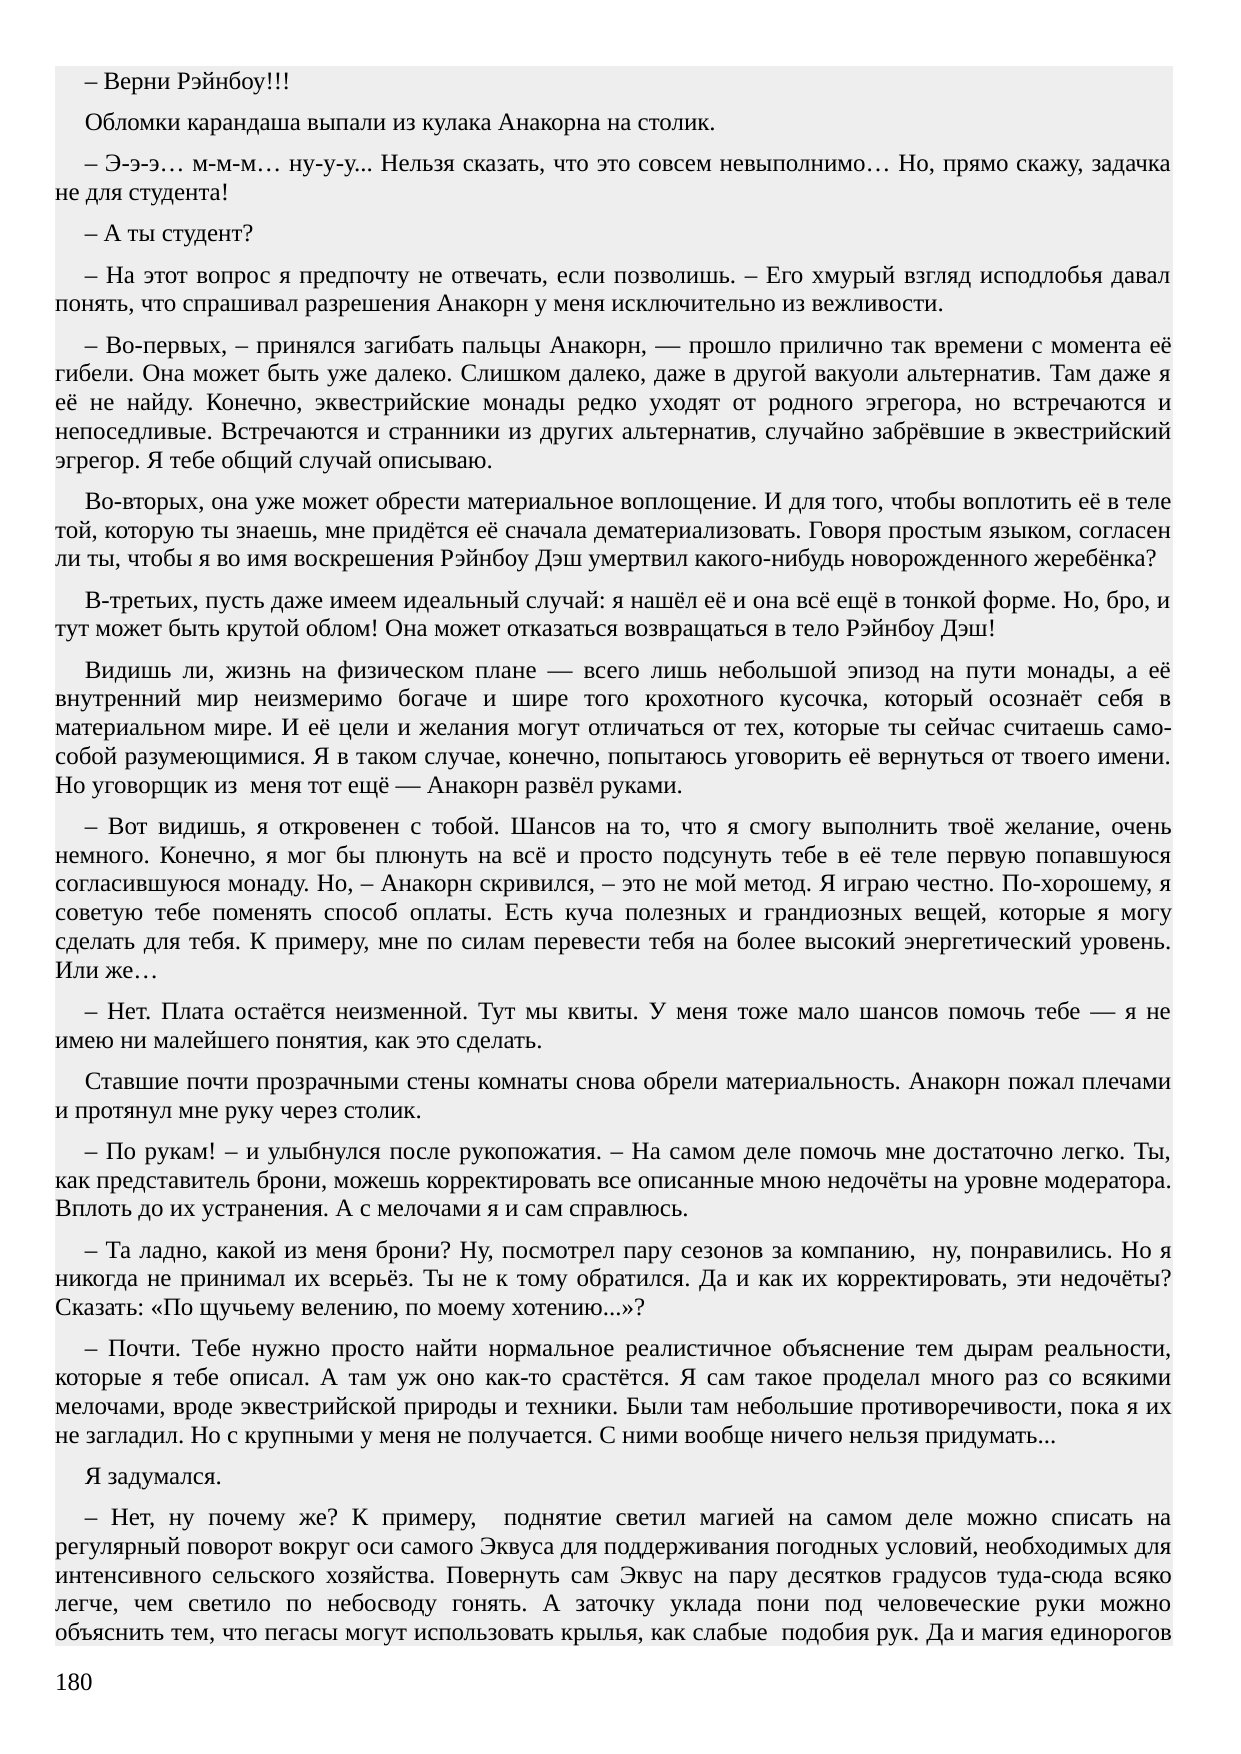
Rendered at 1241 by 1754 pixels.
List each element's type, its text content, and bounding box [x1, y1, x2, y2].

text – Во-первых, – принялся загибать пальцы Анакорн, — прошло прилично так времени с момента её гибели. Она может быть уже далеко. Слишком далеко, даже в другой вакуоли альтернатив. Там даже я её не найду. Конечно, эквестрийские монады редко уходят от родного эгрегора, но встречаются и непоседливые. Встречаются и странники из других альтернатив, случайно забрёвшие в эквестрийский эгрегор. Я тебе общий случай описываю. [55, 330, 1173, 473]
text – На этот вопрос я предпочту не отвечать, если позволишь. – Его хмурый взгляд исподлобья давал понять, что спрашивал разрешения Анакорн у меня исключительно из вежливости. [55, 260, 1173, 317]
text – Та ладно, какой из меня брони? Ну, посмотрел пару сезонов за компанию, ну, понравились. Но я никогда не принимал их всерьёз. Ты не к тому обратился. Да и как их корректировать, эти недочёты? Сказать: «По щучьему велению, по моему хотению...»? [55, 1235, 1173, 1321]
text Ставшие почти прозрачными стены комнаты снова обрели материальность. Анакорн пожал плечами и протянул мне руку через столик. [55, 1066, 1173, 1123]
text – Нет. Плата остаётся неизменной. Тут мы квиты. У меня тоже мало шансов помочь тебе — я не имею ни малейшего понятия, как это сделать. [55, 996, 1173, 1053]
text Во-вторых, она уже может обрести материальное воплощение. И для того, чтобы воплотить её в теле той, которую ты знаешь, мне придётся её сначала дематериализовать. Говоря простым языком, согласен ли ты, чтобы я во имя воскрешения Рэйнбоу Дэш умертвил какого-нибудь новорожденного жеребёнка? [55, 486, 1173, 572]
text – По рукам! – и улыбнулся после рукопожатия. – На самом деле помочь мне достаточно легко. Ты, как представитель брони, можешь корректировать все описанные мною недочёты на уровне модератора. Вплоть до их устранения. А с мелочами я и сам справлюсь. [55, 1136, 1173, 1222]
text – Почти. Тебе нужно просто найти нормальное реалистичное объяснение тем дырам реальности, которые я тебе описал. А там уж оно как-то срастётся. Я сам такое проделал много раз со всякими мелочами, вроде эквестрийской природы и техники. Были там небольшие противоречивости, пока я их не загладил. Но с крупными у меня не получается. С ними вообще ничего нельзя придумать... [55, 1333, 1173, 1448]
text В-третьих, пусть даже имеем идеальный случай: я нашёл её и она всё ещё в тонкой форме. Но, бро, и тут может быть крутой облом! Она может отказаться возвращаться в тело Рэйнбоу Дэш! [55, 585, 1173, 642]
text Я задумался. [55, 1461, 1173, 1490]
text – Нет, ну почему же? К примеру, поднятие светил магией на самом деле можно списать на регулярный поворот вокруг оси самого Эквуса для поддерживания погодных условий, необходимых для интенсивного сельского хозяйства. Повернуть сам Эквус на пару десятков градусов туда-сюда всяко легче, чем светило по небосводу гонять. А заточку уклада пони под человеческие руки можно объяснить тем, что пегасы могут использовать крылья, как слабые подобия рук. Да и магия единорогов [55, 1502, 1173, 1646]
text – Вот видишь, я откровенен с тобой. Шансов на то, что я смогу выполнить твоё желание, очень немного. Конечно, я мог бы плюнуть на всё и просто подсунуть тебе в её теле первую попавшуюся согласившуюся монаду. Но, – Анакорн скривился, – это не мой метод. Я играю честно. По-хорошему, я советую тебе поменять способ оплаты. Есть куча полезных и грандиозных вещей, которые я могу сделать для тебя. К примеру, мне по силам перевести тебя на более высокий энергетический уровень. Или же… [55, 811, 1173, 983]
text – Верни Рэйнбоу!!! [55, 66, 1173, 95]
text – А ты студент? [55, 218, 1173, 247]
text Видишь ли, жизнь на физическом плане — всего лишь небольшой эпизод на пути монады, а её внутренний мир неизмеримо богаче и шире того крохотного кусочка, который осознаёт себя в материальном мире. И её цели и желания могут отличаться от тех, которые ты сейчас считаешь само-собой разумеющимися. Я в таком случае, конечно, попытаюсь уговорить её вернуться от твоего имени. Но уговорщик из меня тот ещё — Анакорн развёл руками. [55, 655, 1173, 798]
text Обломки карандаша выпали из кулака Анакорна на столик. [55, 107, 1173, 136]
text – Э-э-э… м-м-м… ну-у-у... Нельзя сказать, что это совсем невыполнимо… Но, прямо скажу, задачка не для студента! [55, 148, 1173, 206]
